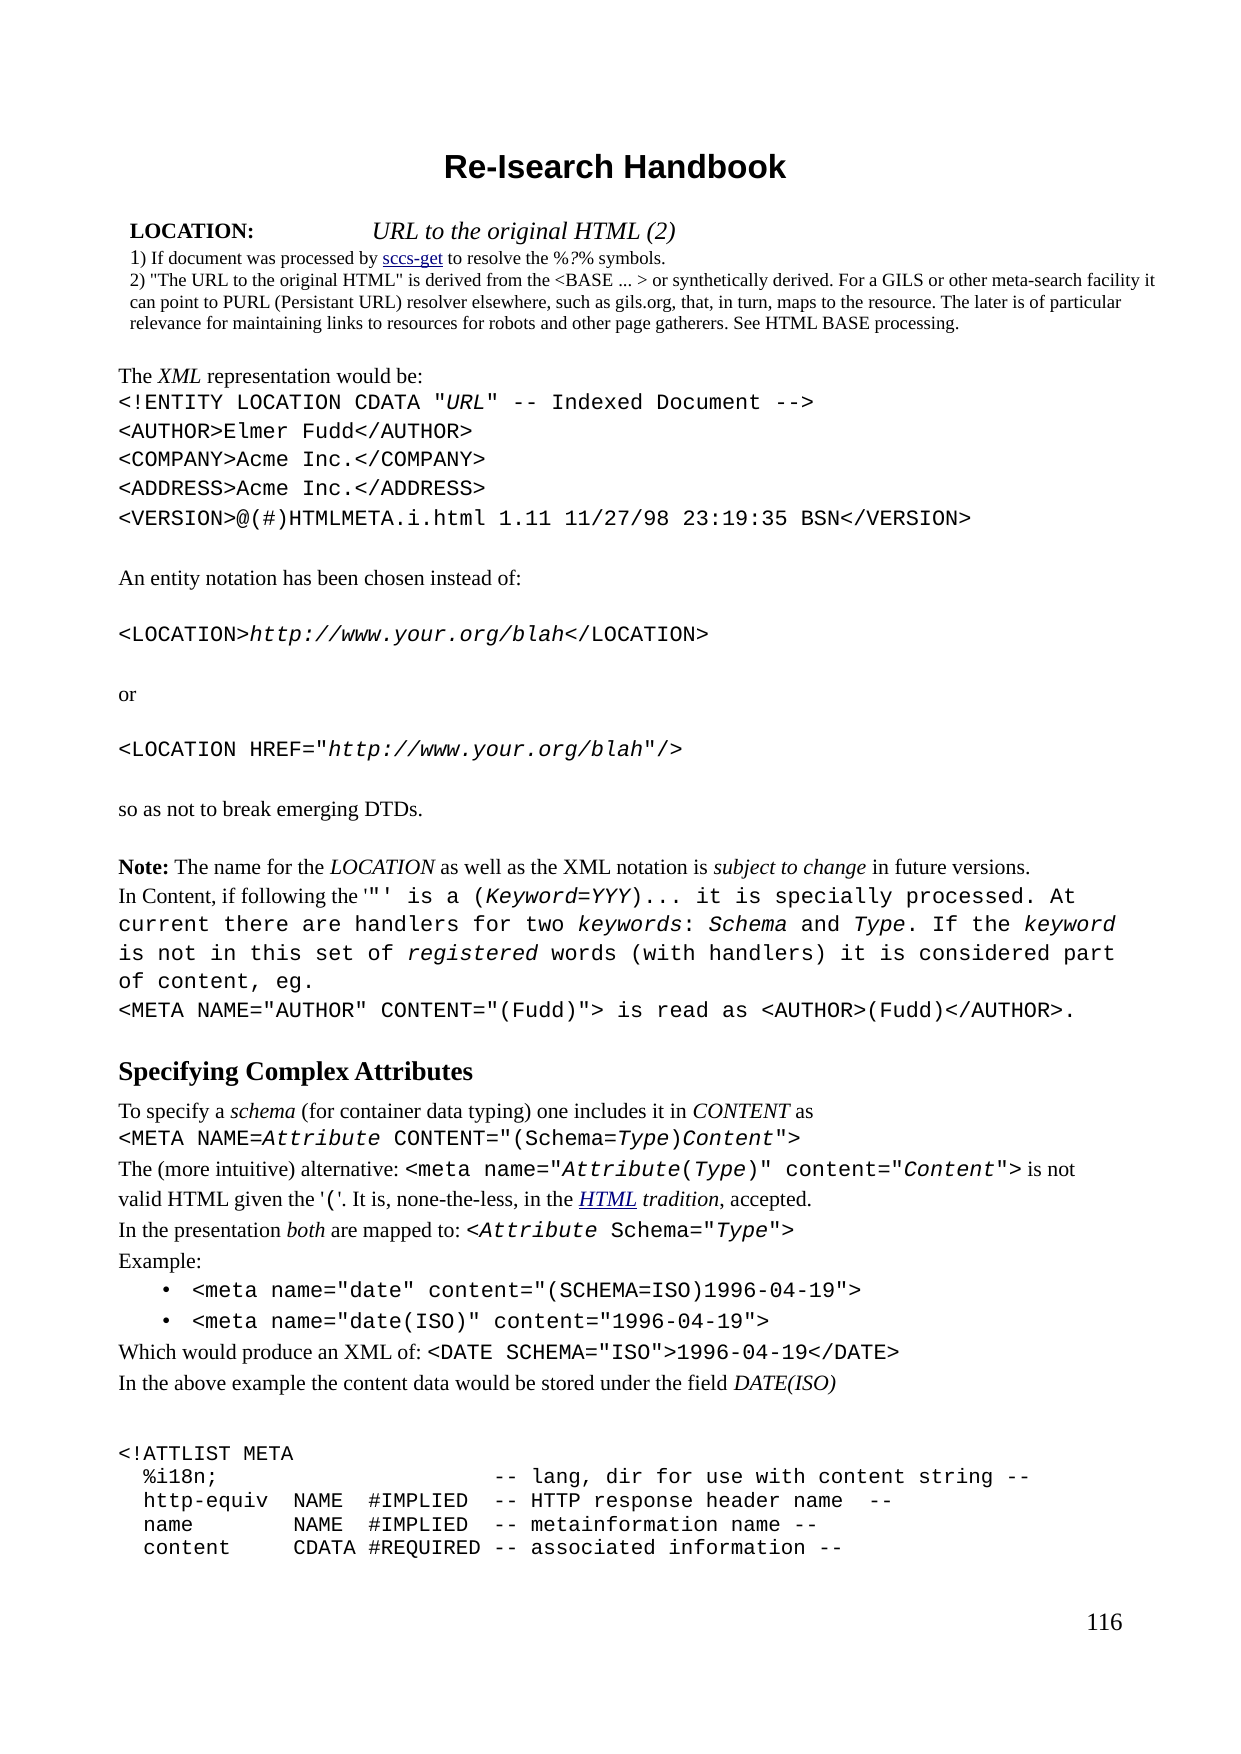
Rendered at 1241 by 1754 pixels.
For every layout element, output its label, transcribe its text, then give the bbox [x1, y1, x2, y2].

text <!ATTLIST META [118, 1443, 1122, 1466]
table_cell 1) If document was processed by sccs-get to resolve the %?% symbols. 2) "The URL to the original HTML" is derived from the <BASE ... > or synthetically derived. For a GILS or other meta-search facility it can point to PURL (Persistant URL) resolver elsewhere, such as gils.org, that, in turn, maps to the resource. The later is of particular relevance for maintaining links to resources for robots and other page gatherers. See HTML BASE processing. [130, 245, 1157, 334]
text name NAME #IMPLIED -- metainformation name -- [118, 1514, 1122, 1537]
list <meta name="date(ISO)" content="1996-04-19"> [162, 1308, 1122, 1335]
text In the presentation both are mapped to: <Attribute Schema="Type"> Example: [118, 1217, 1122, 1273]
text content CDATA #REQUIRED -- associated information -- [118, 1537, 1122, 1561]
text %i18n; -- lang, dir for use with content string -- [118, 1466, 1122, 1490]
text Which would produce an XML of: <DATE SCHEMA="ISO">1996-04-19</DATE> [118, 1339, 1122, 1366]
text In Content, if following the '"' is a (Keyword=YYY)... it is specially processed. At current there are handlers for two keywords: Schema and Type. If the keyword is not in this set of registered words (with handlers) it is considered part of content, eg. <META NAME="AUTHOR" CONTENT="(Fudd)"> is read as <AUTHOR>(Fudd)</AUTHOR>. [118, 883, 1122, 1023]
text An entity notation has been chosen instead of: [118, 565, 1122, 591]
text so as not to break emerging DTDs. [118, 796, 1122, 821]
text The XML representation would be: <!ENTITY LOCATION CDATA "URL" -- Indexed Document --> <AUTHOR>Elmer Fudd</AUTHOR> <COMPANY>Acme Inc.</COMPANY> <ADDRESS>Acme Inc.</ADDRESS> <VERSION>@(#)HTMLMETA.i.html 1.11 11/27/98 23:19:35 BSN</VERSION> [118, 363, 1122, 532]
table_cell URL to the original HTML (2) [372, 216, 1157, 245]
subtitle Specifying Complex Attributes [118, 1055, 1122, 1086]
table_cell LOCATION: [130, 216, 372, 245]
text <LOCATION HREF="http://www.your.org/blah"/> [118, 738, 1122, 792]
text To specify a schema (for container data typing) one includes it in CONTENT as <META NAME=Attribute CONTENT="(Schema=Type)Content"> The (more intuitive) alternative: <meta name="Attribute(Type)" content="Content"> is not valid HTML given the '('. It is, none-the-less, in the HTML tradition, accepted. [118, 1098, 1122, 1213]
text In the above example the content data would be stored under the field DATE(ISO) [118, 1370, 1122, 1395]
text <LOCATION>http://www.your.org/blah</LOCATION> [118, 594, 1122, 648]
text Note: The name for the LOCATION as well as the XML notation is subject to change in future versions. [118, 854, 1122, 879]
text http-equiv NAME #IMPLIED -- HTTP response header name -- [118, 1490, 1122, 1514]
text or [118, 681, 1122, 735]
list <meta name="date" content="(SCHEMA=ISO)1996-04-19"> [162, 1277, 1122, 1304]
